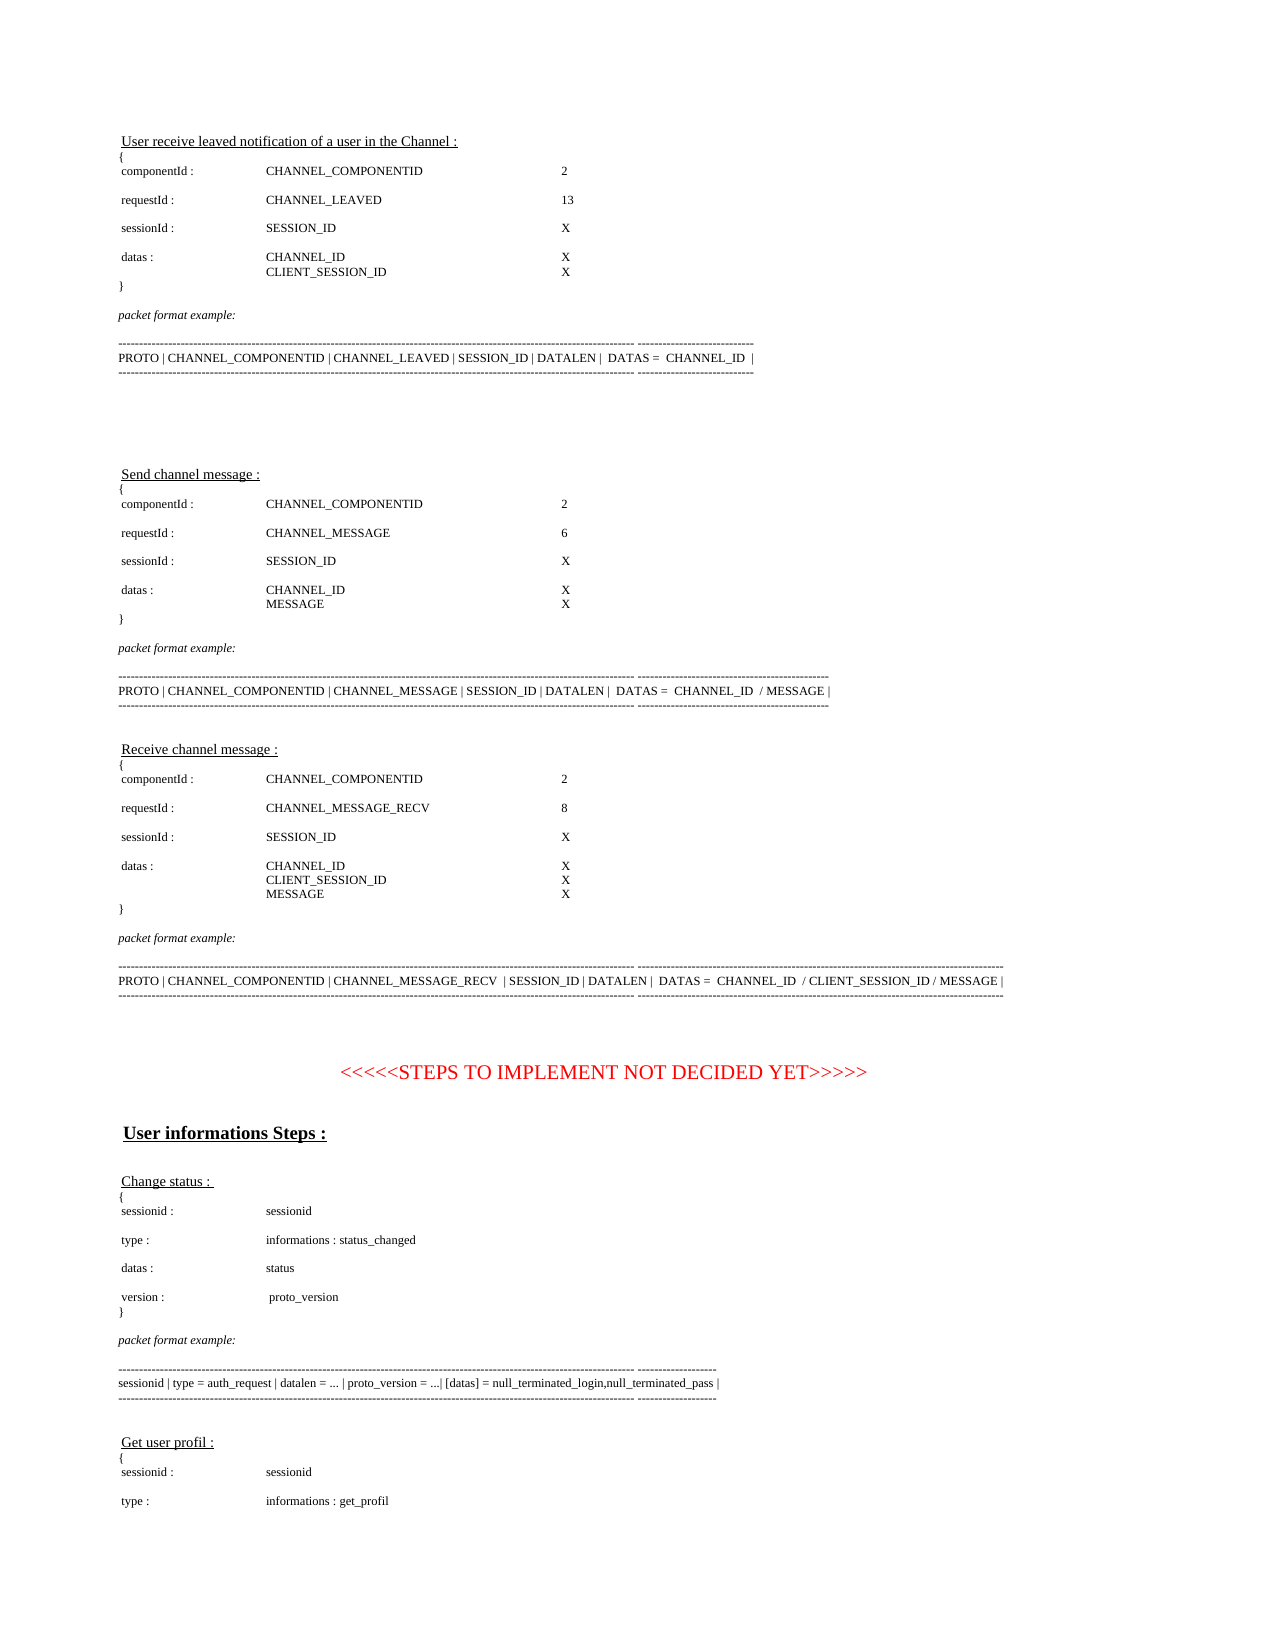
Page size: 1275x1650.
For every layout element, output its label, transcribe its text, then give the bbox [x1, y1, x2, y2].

text User informations Steps : [118, 1122, 1157, 1144]
text Change status : [118, 1172, 1157, 1189]
text CLIENT_SESSION_ID X [118, 873, 1157, 887]
text MESSAGE X [118, 887, 1157, 902]
text type : informations : status_changed [118, 1232, 1157, 1247]
text packet format example: [118, 307, 1157, 322]
text MESSAGE X [118, 597, 1157, 612]
text } [118, 612, 1157, 626]
text { [118, 1450, 1157, 1465]
text { [118, 758, 1157, 772]
text Get user profil : [118, 1434, 1157, 1450]
text datas : status [118, 1261, 1157, 1276]
text Send channel message : [118, 466, 1157, 482]
text ---------------------------------------------------------------------------------------------------------------------------- ---------------------------------------------- [118, 698, 1157, 712]
text packet format example: [118, 930, 1157, 945]
text { [118, 482, 1157, 497]
text { [118, 1189, 1157, 1204]
text datas : CHANNEL_ID X [118, 583, 1157, 597]
text sessionId : SESSION_ID X [118, 554, 1157, 568]
text requestId : CHANNEL_MESSAGE_RECV 8 [118, 801, 1157, 815]
text } [118, 279, 1157, 293]
text } [118, 902, 1157, 916]
text User receive leaved notification of a user in the Channel : [118, 132, 1157, 149]
text sessionid : sessionid [118, 1204, 1157, 1218]
text CLIENT_SESSION_ID X [118, 264, 1157, 279]
text Receive channel message : [118, 741, 1157, 758]
text ---------------------------------------------------------------------------------------------------------------------------- ------------------- [118, 1391, 1157, 1405]
text componentId : CHANNEL_COMPONENTID 2 [118, 497, 1157, 511]
text { [118, 149, 1157, 164]
text requestId : CHANNEL_MESSAGE 6 [118, 525, 1157, 540]
text packet format example: [118, 640, 1157, 655]
text ---------------------------------------------------------------------------------------------------------------------------- ---------------------------------------------------------------------------------------- [118, 959, 1157, 973]
text ---------------------------------------------------------------------------------------------------------------------------- ---------------------------------------------- [118, 669, 1157, 683]
text <<<<<STEPS TO IMPLEMENT NOT DECIDED YET>>>>> [118, 1060, 1157, 1084]
text PROTO | CHANNEL_COMPONENTID | CHANNEL_MESSAGE | SESSION_ID | DATALEN | DATAS = CHANNEL_ID / MESSAGE | [118, 683, 1157, 698]
text version : proto_version [118, 1290, 1157, 1304]
text componentId : CHANNEL_COMPONENTID 2 [118, 772, 1157, 787]
text sessionid : sessionid [118, 1465, 1157, 1479]
text componentId : CHANNEL_COMPONENTID 2 [118, 164, 1157, 178]
text ---------------------------------------------------------------------------------------------------------------------------- ---------------------------- [118, 365, 1157, 379]
text ---------------------------------------------------------------------------------------------------------------------------- ---------------------------- [118, 336, 1157, 351]
text ---------------------------------------------------------------------------------------------------------------------------- ------------------- [118, 1362, 1157, 1376]
text sessionId : SESSION_ID X [118, 830, 1157, 844]
text packet format example: [118, 1333, 1157, 1347]
text datas : CHANNEL_ID X [118, 250, 1157, 264]
text requestId : CHANNEL_LEAVED 13 [118, 192, 1157, 207]
text sessionid | type = auth_request | datalen = ... | proto_version = ...| [datas] = null_terminated_login,null_terminated_pass | [118, 1376, 1157, 1391]
text sessionId : SESSION_ID X [118, 221, 1157, 236]
text PROTO | CHANNEL_COMPONENTID | CHANNEL_LEAVED | SESSION_ID | DATALEN | DATAS = CHANNEL_ID | [118, 351, 1157, 365]
text ---------------------------------------------------------------------------------------------------------------------------- ---------------------------------------------------------------------------------------- [118, 988, 1157, 1002]
text PROTO | CHANNEL_COMPONENTID | CHANNEL_MESSAGE_RECV | SESSION_ID | DATALEN | DATAS = CHANNEL_ID / CLIENT_SESSION_ID / MESSAGE | [118, 973, 1157, 988]
text type : informations : get_profil [118, 1493, 1157, 1508]
text datas : CHANNEL_ID X [118, 858, 1157, 873]
text } [118, 1304, 1157, 1319]
